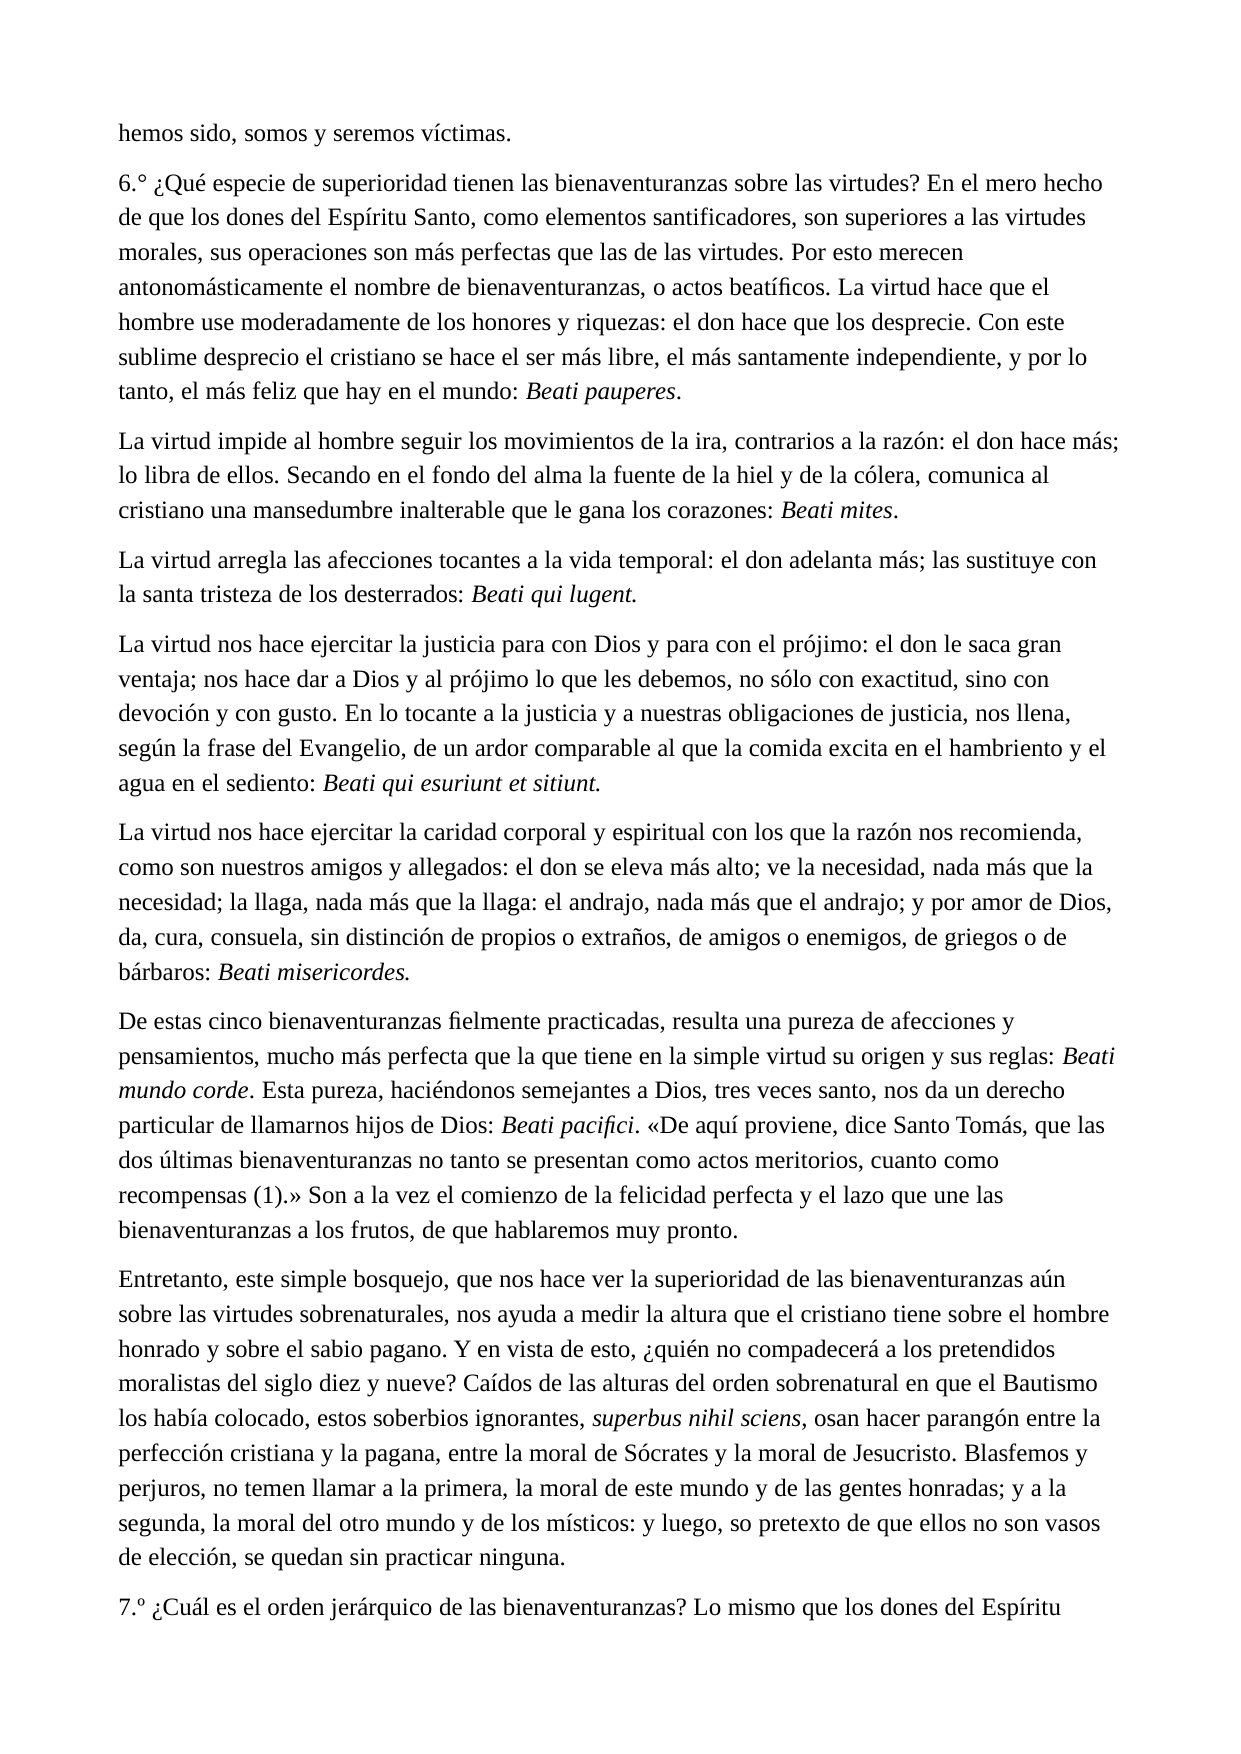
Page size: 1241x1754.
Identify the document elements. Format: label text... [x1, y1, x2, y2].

text La virtud nos hace ejercitar la caridad corporal y espiritual con los que la razón nos recomienda, como son nuestros amigos y allegados: el don se eleva más alto; ve la necesidad, nada más que la necesidad; la llaga, nada más que la llaga: el andrajo, nada más que el andrajo; y por amor de Dios, da, cura, consuela, sin distinción de propios o extraños, de amigos o enemigos, de griegos o de bárbaros: Beati misericordes. [118, 817, 1122, 986]
text 6.° ¿Qué especie de superioridad tienen las bienaventuranzas sobre las virtudes? En el mero hecho de que los dones del Espíritu Santo, como elementos santificadores, son superiores a las virtudes morales, sus operaciones son más perfectas que las de las virtudes. Por esto merecen antonomásticamente el nombre de bienaventuranzas, o actos beatíﬁcos. La virtud hace que el hombre use moderadamente de los honores y riquezas: el don hace que los desprecie. Con este sublime desprecio el cristiano se hace el ser más libre, el más santamente independiente, y por lo tanto, el más feliz que hay en el mundo: Beati pauperes. [118, 167, 1122, 405]
text hemos sido, somos y seremos víctimas. [118, 118, 1122, 147]
text La virtud arregla las afecciones tocantes a la vida temporal: el don adelanta más; las sustituye con la santa tristeza de los desterrados: Beati qui lugent. [118, 544, 1122, 608]
text La virtud nos hace ejercitar la justicia para con Dios y para con el prójimo: el don le saca gran ventaja; nos hace dar a Dios y al prójimo lo que les debemos, no sólo con exactitud, sino con devoción y con gusto. En lo tocante a la justicia y a nuestras obligaciones de justicia, nos llena, según la frase del Evangelio, de un ardor comparable al que la comida excita en el hambriento y el agua en el sediento: Beati qui esuriunt et sitiunt. [118, 629, 1122, 797]
text 7.º ¿Cuál es el orden jerárquico de las bienaventuranzas? Lo mismo que los dones del Espíritu [118, 1592, 1122, 1621]
text Entretanto, este simple bosquejo, que nos hace ver la superioridad de las bienaventuranzas aún sobre las virtudes sobrenaturales, nos ayuda a medir la altura que el cristiano tiene sobre el hombre honrado y sobre el sabio pagano. Y en vista de esto, ¿quién no compadecerá a los pretendidos moralistas del siglo diez y nueve? Caídos de las alturas del orden sobrenatural en que el Bautismo los había colocado, estos soberbios ignorantes, superbus nihil sciens, osan hacer parangón entre la perfección cristiana y la pagana, entre la moral de Sócrates y la moral de Jesucristo. Blasfemos y perjuros, no temen llamar a la primera, la moral de este mundo y de las gentes honradas; y a la segunda, la moral del otro mundo y de los místicos: y luego, so pretexto de que ellos no son vasos de elección, se quedan sin practicar ninguna. [118, 1264, 1122, 1571]
text De estas cinco bienaventuranzas ﬁelmente practicadas, resulta una pureza de afecciones y pensamientos, mucho más perfecta que la que tiene en la simple virtud su origen y sus reglas: Beati mundo corde. Esta pureza, haciéndonos semejantes a Dios, tres veces santo, nos da un derecho particular de llamarnos hijos de Dios: Beati paciﬁci. «De aquí proviene, dice Santo Tomás, que las dos últimas bienaventuranzas no tanto se presentan como actos meritorios, cuanto como recompensas (1).» Son a la vez el comienzo de la felicidad perfecta y el lazo que une las bienaventuranzas a los frutos, de que hablaremos muy pronto. [118, 1006, 1122, 1244]
text La virtud impide al hombre seguir los movimientos de la ira, contrarios a la razón: el don hace más; lo libra de ellos. Secando en el fondo del alma la fuente de la hiel y de la cólera, comunica al cristiano una mansedumbre inalterable que le gana los corazones: Beati mites. [118, 426, 1122, 524]
